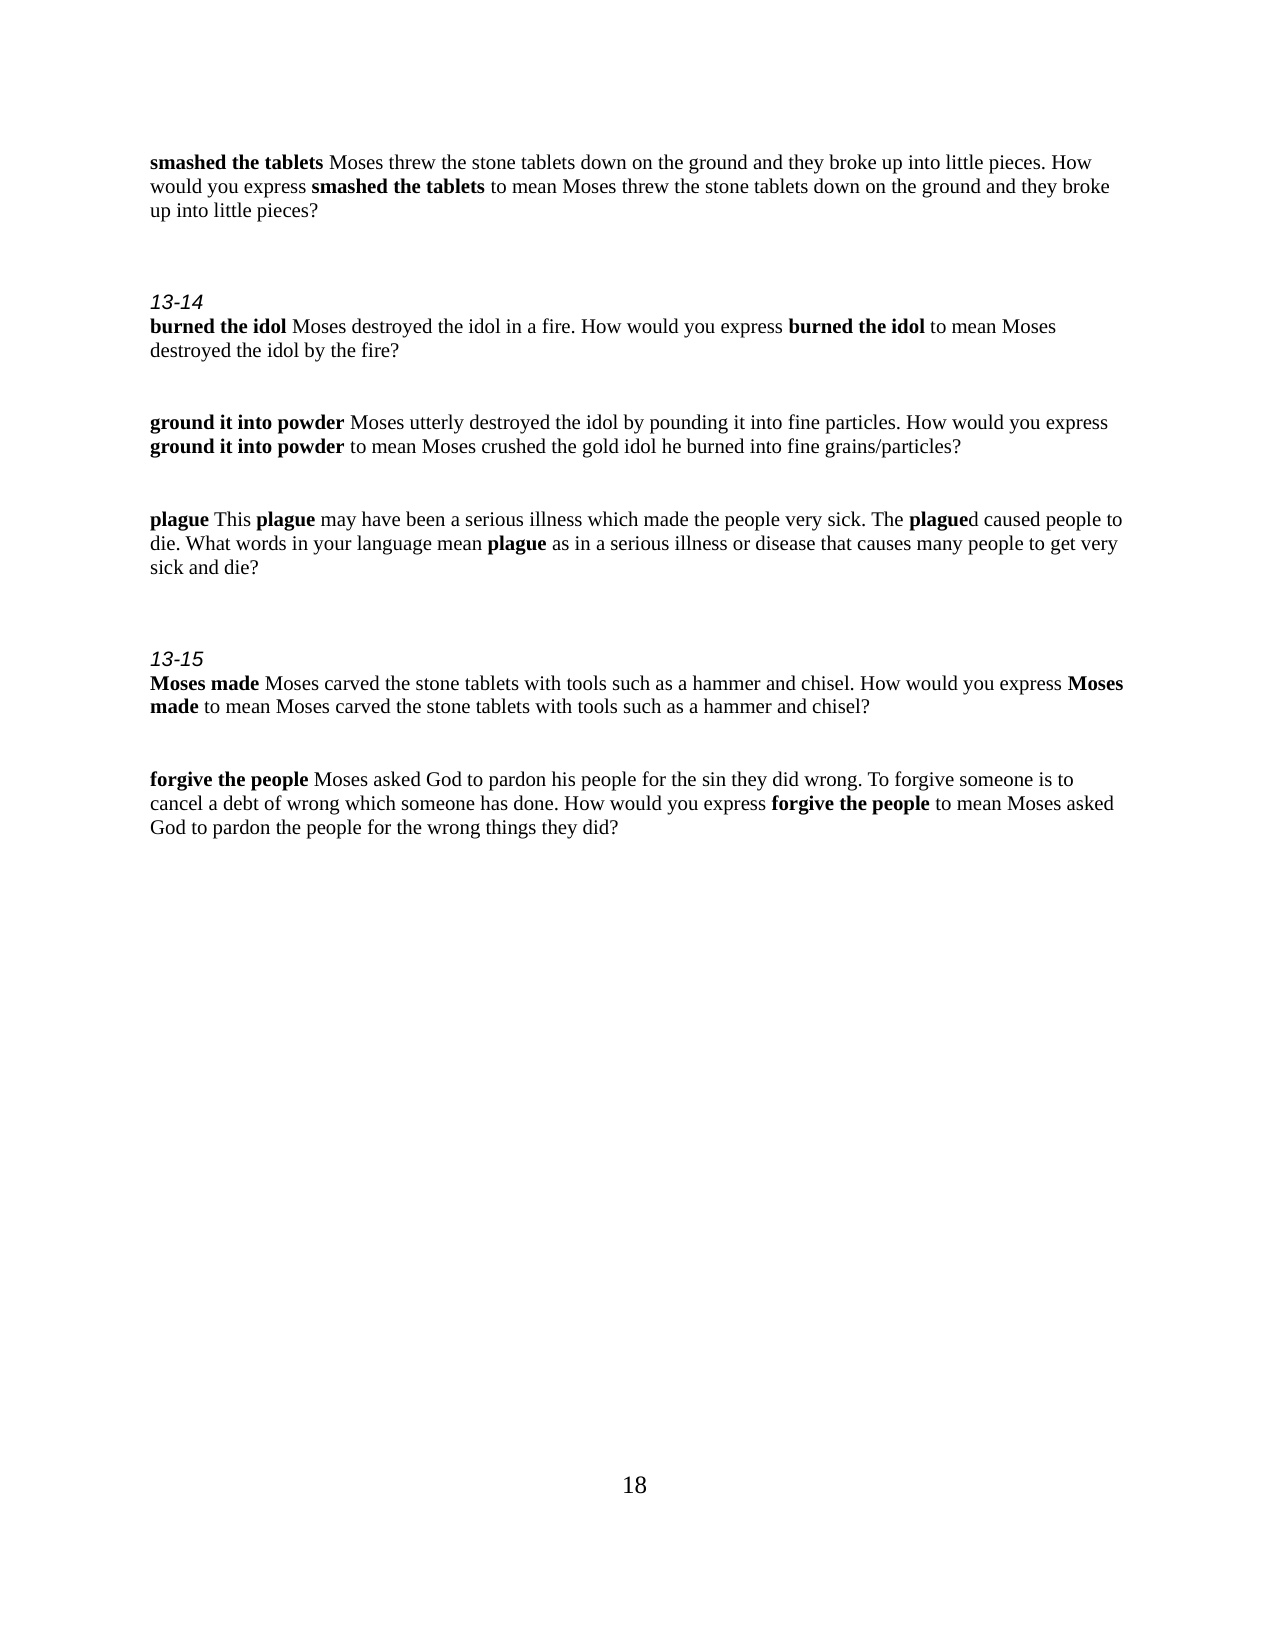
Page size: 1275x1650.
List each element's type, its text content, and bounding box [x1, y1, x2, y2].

text smashed the tablets Moses threw the stone tablets down on the ground and they broke up into little pieces. How would you express smashed the tablets to mean Moses threw the stone tablets down on the ground and they broke up into little pieces? [150, 150, 1125, 222]
subtitle 13-14 [150, 290, 1125, 314]
text ground it into powder Moses utterly destroyed the idol by pounding it into fine particles. How would you express ground it into powder to mean Moses crushed the gold idol he burned into fine grains/particles? [150, 410, 1125, 458]
text plague This plague may have been a serious illness which made the people very sick. The plagued caused people to die. What words in your language mean plague as in a serious illness or disease that causes many people to get very sick and die? [150, 507, 1125, 579]
text burned the idol Moses destroyed the idol in a fire. How would you express burned the idol to mean Moses destroyed the idol by the fire? [150, 314, 1125, 362]
text Moses made Moses carved the stone tablets with tools such as a hammer and chisel. How would you express Moses made to mean Moses carved the stone tablets with tools such as a hammer and chisel? [150, 670, 1125, 718]
text forgive the people Moses asked God to pardon his people for the sin they did wrong. To forgive someone is to cancel a debt of wrong which someone has done. How would you express forgive the people to mean Moses asked God to pardon the people for the wrong things they did? [150, 767, 1125, 839]
subtitle 13-15 [150, 646, 1125, 670]
